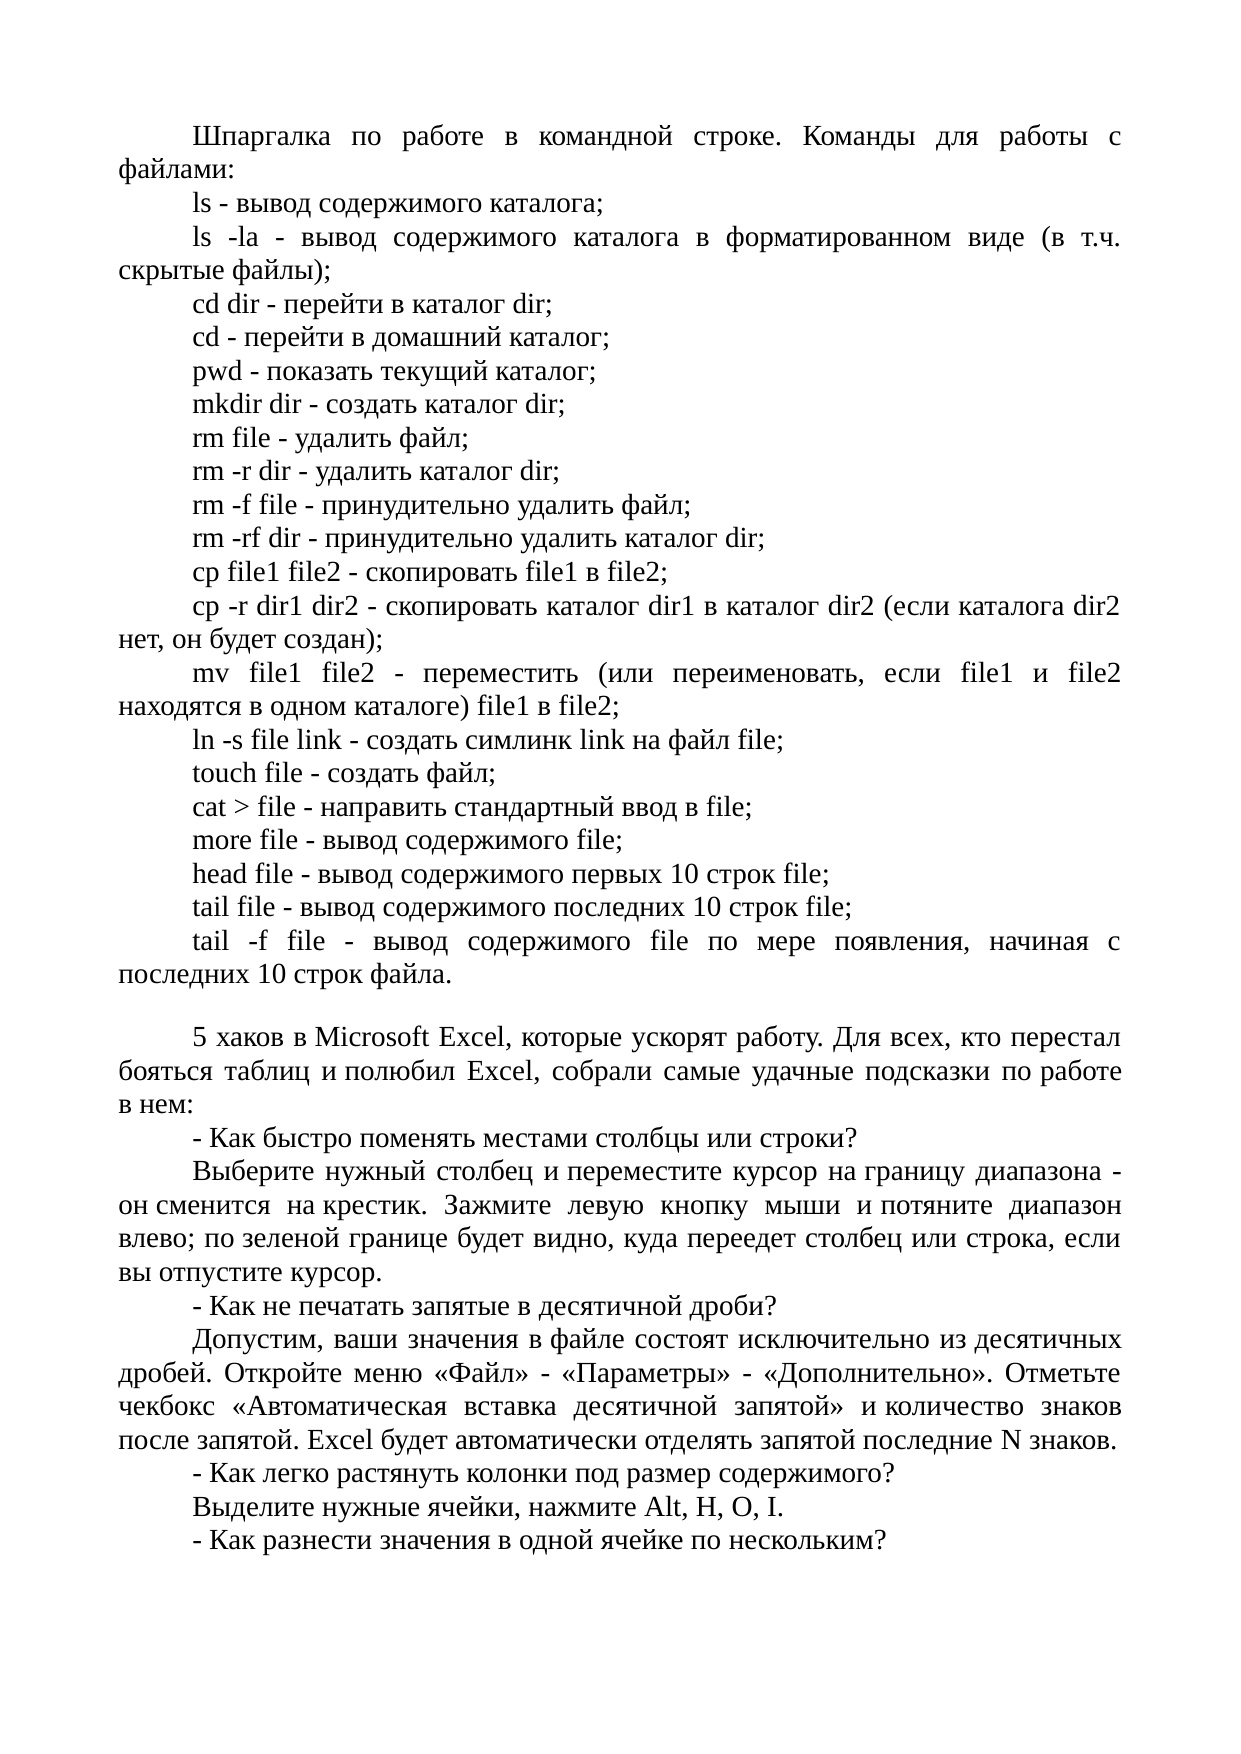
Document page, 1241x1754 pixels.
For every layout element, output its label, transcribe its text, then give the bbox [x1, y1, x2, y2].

text rm -f file - принудительно удалить файл; [118, 487, 1122, 521]
text Выделите нужные ячейки, нажмите Alt, H, O, I. [118, 1489, 1122, 1522]
text cd dir - перейти в каталог dir; [118, 286, 1122, 319]
text - Как не печатать запятые в десятичной дроби? [118, 1288, 1122, 1321]
text Допустим, ваши значения в файле состоят исключительно из десятичных дробей. Откройте меню «Файл» - «Параметры» - «Дополнительно». Отметьте чекбокс «Автоматическая вставка десятичной запятой» и количество знаков после запятой. Excel будет автоматически отделять запятой последние N знаков. [118, 1321, 1122, 1455]
text tail file - вывод содержимого последних 10 строк file; [118, 889, 1122, 923]
text 5 хаков в Microsoft Excel, которые ускорят работу. Для всех, кто перестал бояться таблиц и полюбил Excel, собрали самые удачные подсказки по работе в нем: [118, 1019, 1122, 1120]
text - Как легко растянуть колонки под размер содержимого? [118, 1455, 1122, 1489]
text - Как разнести значения в одной ячейке по нескольким? [118, 1522, 1122, 1556]
text Шпаргалка по работе в командной строке. Команды для работы с файлами: [118, 118, 1122, 185]
text Выберите нужный столбец и переместите курсор на границу диапазона - он сменится на крестик. Зажмите левую кнопку мыши и потяните диапазон влево; по зеленой границе будет видно, куда переедет столбец или строка, если вы отпустите курсор. [118, 1153, 1122, 1288]
text rm -rf dir - принудительно удалить каталог dir; [118, 521, 1122, 554]
text rm file - удалить файл; [118, 420, 1122, 453]
text touch file - создать файл; [118, 755, 1122, 789]
text cd - перейти в домашний каталог; [118, 319, 1122, 353]
text ls - вывод содержимого каталога; [118, 185, 1122, 219]
text tail -f file - вывод содержимого file по мере появления, начиная с последних 10 строк файла. [118, 923, 1122, 990]
text mkdir dir - создать каталог dir; [118, 386, 1122, 420]
text ls -la - вывод содержимого каталога в форматированном виде (в т.ч. скрытые файлы); [118, 219, 1122, 286]
text mv file1 file2 - переместить (или переименовать, если file1 и file2 находятся в одном каталоге) file1 в file2; [118, 655, 1122, 722]
text rm -r dir - удалить каталог dir; [118, 453, 1122, 487]
text cp file1 file2 - скопировать file1 в file2; [118, 554, 1122, 588]
text pwd - показать текущий каталог; [118, 353, 1122, 386]
text cat > file - направить стандартный ввод в file; [118, 789, 1122, 822]
text more file - вывод содержимого file; [118, 822, 1122, 856]
text - Как быстро поменять местами столбцы или строки? [118, 1120, 1122, 1153]
text head file - вывод содержимого первых 10 строк file; [118, 856, 1122, 889]
text ln -s file link - создать симлинк link на файл file; [118, 722, 1122, 755]
text cp -r dir1 dir2 - скопировать каталог dir1 в каталог dir2 (если каталога dir2 нет, он будет создан); [118, 588, 1122, 655]
